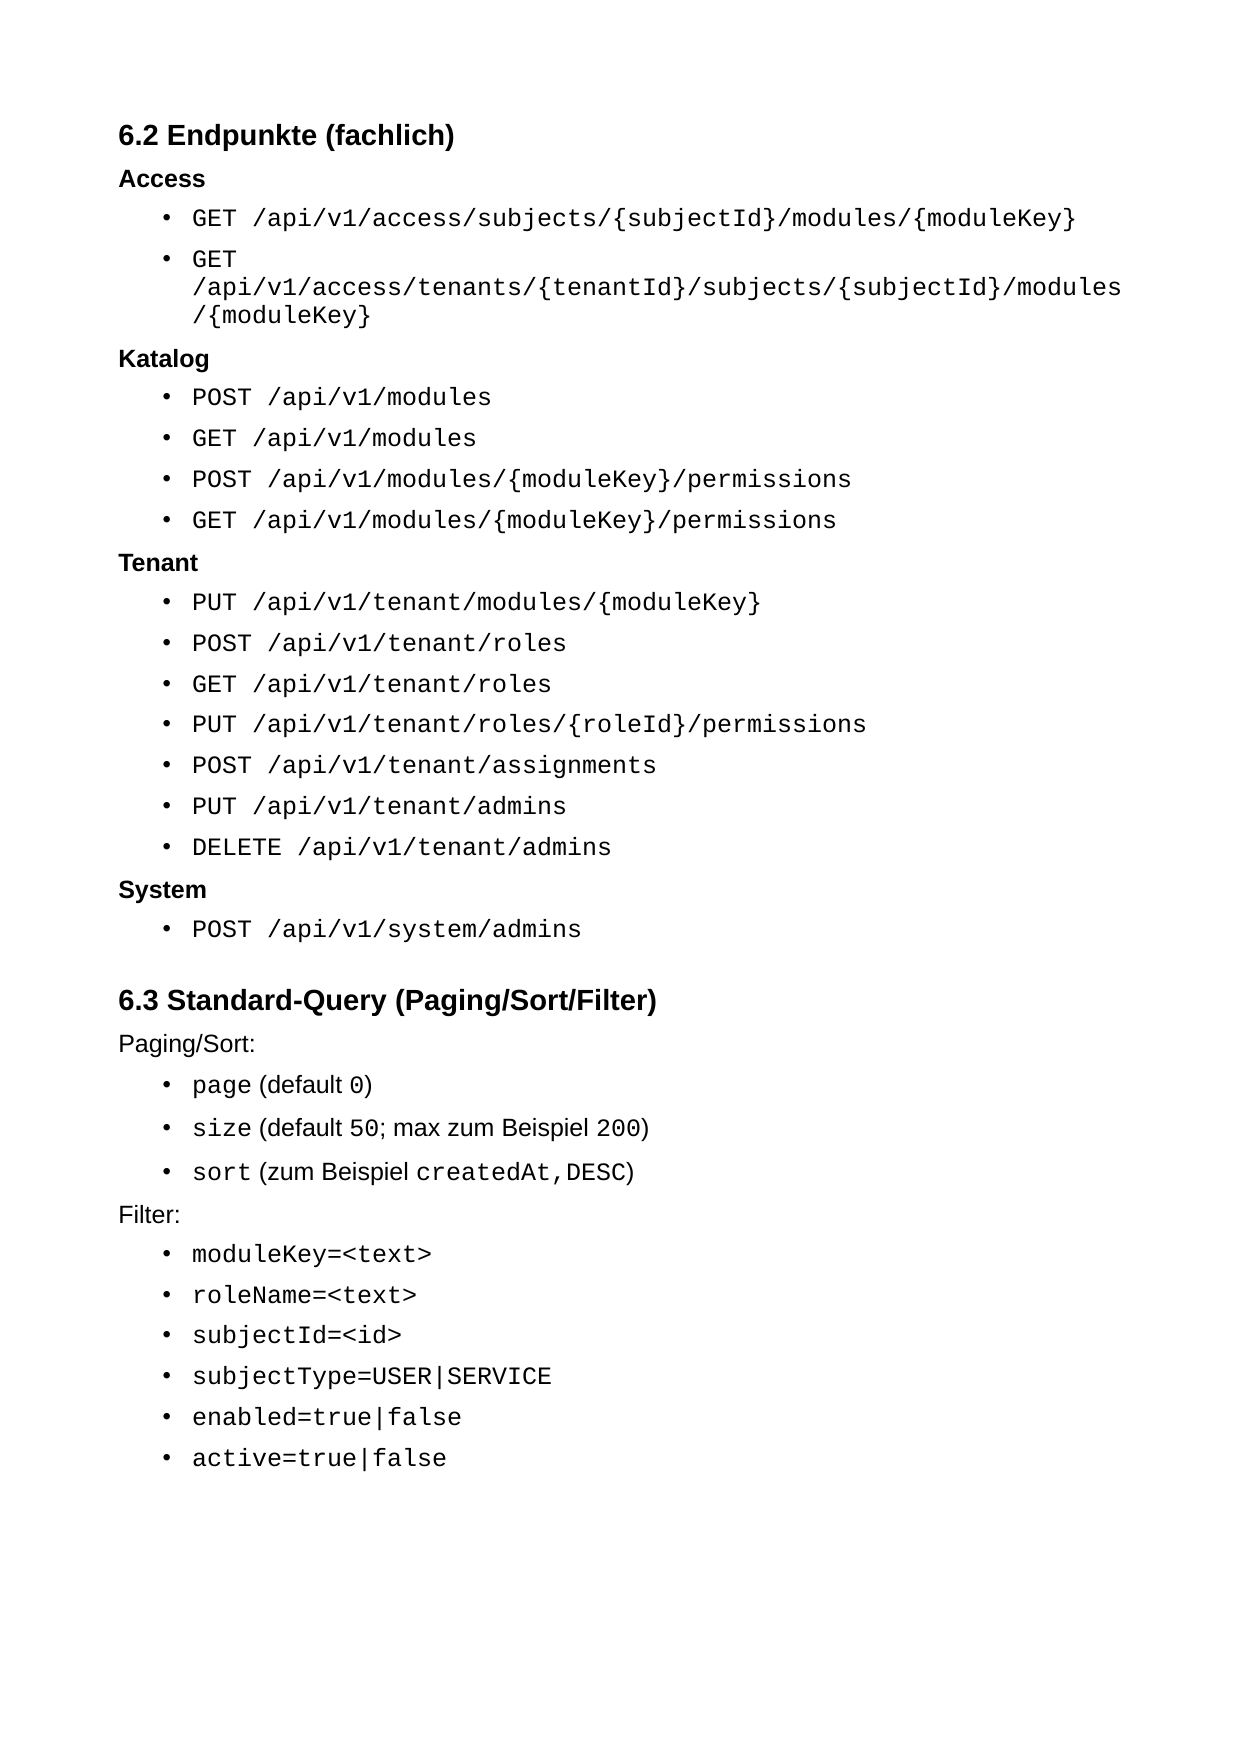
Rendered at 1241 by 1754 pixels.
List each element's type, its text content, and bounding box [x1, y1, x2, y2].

list moduleKey=<text> [162, 1241, 1122, 1270]
list enabled=true|false [162, 1405, 1122, 1433]
list POST /api/v1/tenant/assignments [162, 753, 1122, 781]
subtitle 6.2 Endpunkte (fachlich) [118, 118, 1122, 152]
list active=true|false [162, 1446, 1122, 1474]
list page (default 0) [162, 1070, 1122, 1101]
list POST /api/v1/modules/{moduleKey}/permissions [162, 467, 1122, 495]
list PUT /api/v1/tenant/admins [162, 794, 1122, 822]
text System [118, 875, 1122, 904]
list PUT /api/v1/tenant/modules/{moduleKey} [162, 589, 1122, 618]
list sort (zum Beispiel createdAt,DESC) [162, 1157, 1122, 1188]
list subjectId=<id> [162, 1323, 1122, 1351]
list subjectType=USER|SERVICE [162, 1364, 1122, 1392]
subtitle 6.3 Standard-Query (Paging/Sort/Filter) [118, 982, 1122, 1016]
text Katalog [118, 344, 1122, 372]
list GET /api/v1/tenant/roles [162, 671, 1122, 699]
text Paging/Sort: [118, 1028, 1122, 1057]
list POST /api/v1/system/admins [162, 917, 1122, 945]
list GET /api/v1/access/tenants/{tenantId}/subjects/{subjectId}/modules/{moduleKey} [162, 246, 1122, 331]
text Filter: [118, 1200, 1122, 1229]
list DELETE /api/v1/tenant/admins [162, 834, 1122, 863]
list size (default 50; max zum Beispiel 200) [162, 1113, 1122, 1144]
list GET /api/v1/access/subjects/{subjectId}/modules/{moduleKey} [162, 205, 1122, 234]
list POST /api/v1/tenant/roles [162, 630, 1122, 659]
text Tenant [118, 548, 1122, 577]
list roleName=<text> [162, 1282, 1122, 1311]
text Access [118, 164, 1122, 193]
list PUT /api/v1/tenant/roles/{roleId}/permissions [162, 712, 1122, 740]
list POST /api/v1/modules [162, 385, 1122, 413]
list GET /api/v1/modules [162, 426, 1122, 454]
list GET /api/v1/modules/{moduleKey}/permissions [162, 507, 1122, 536]
